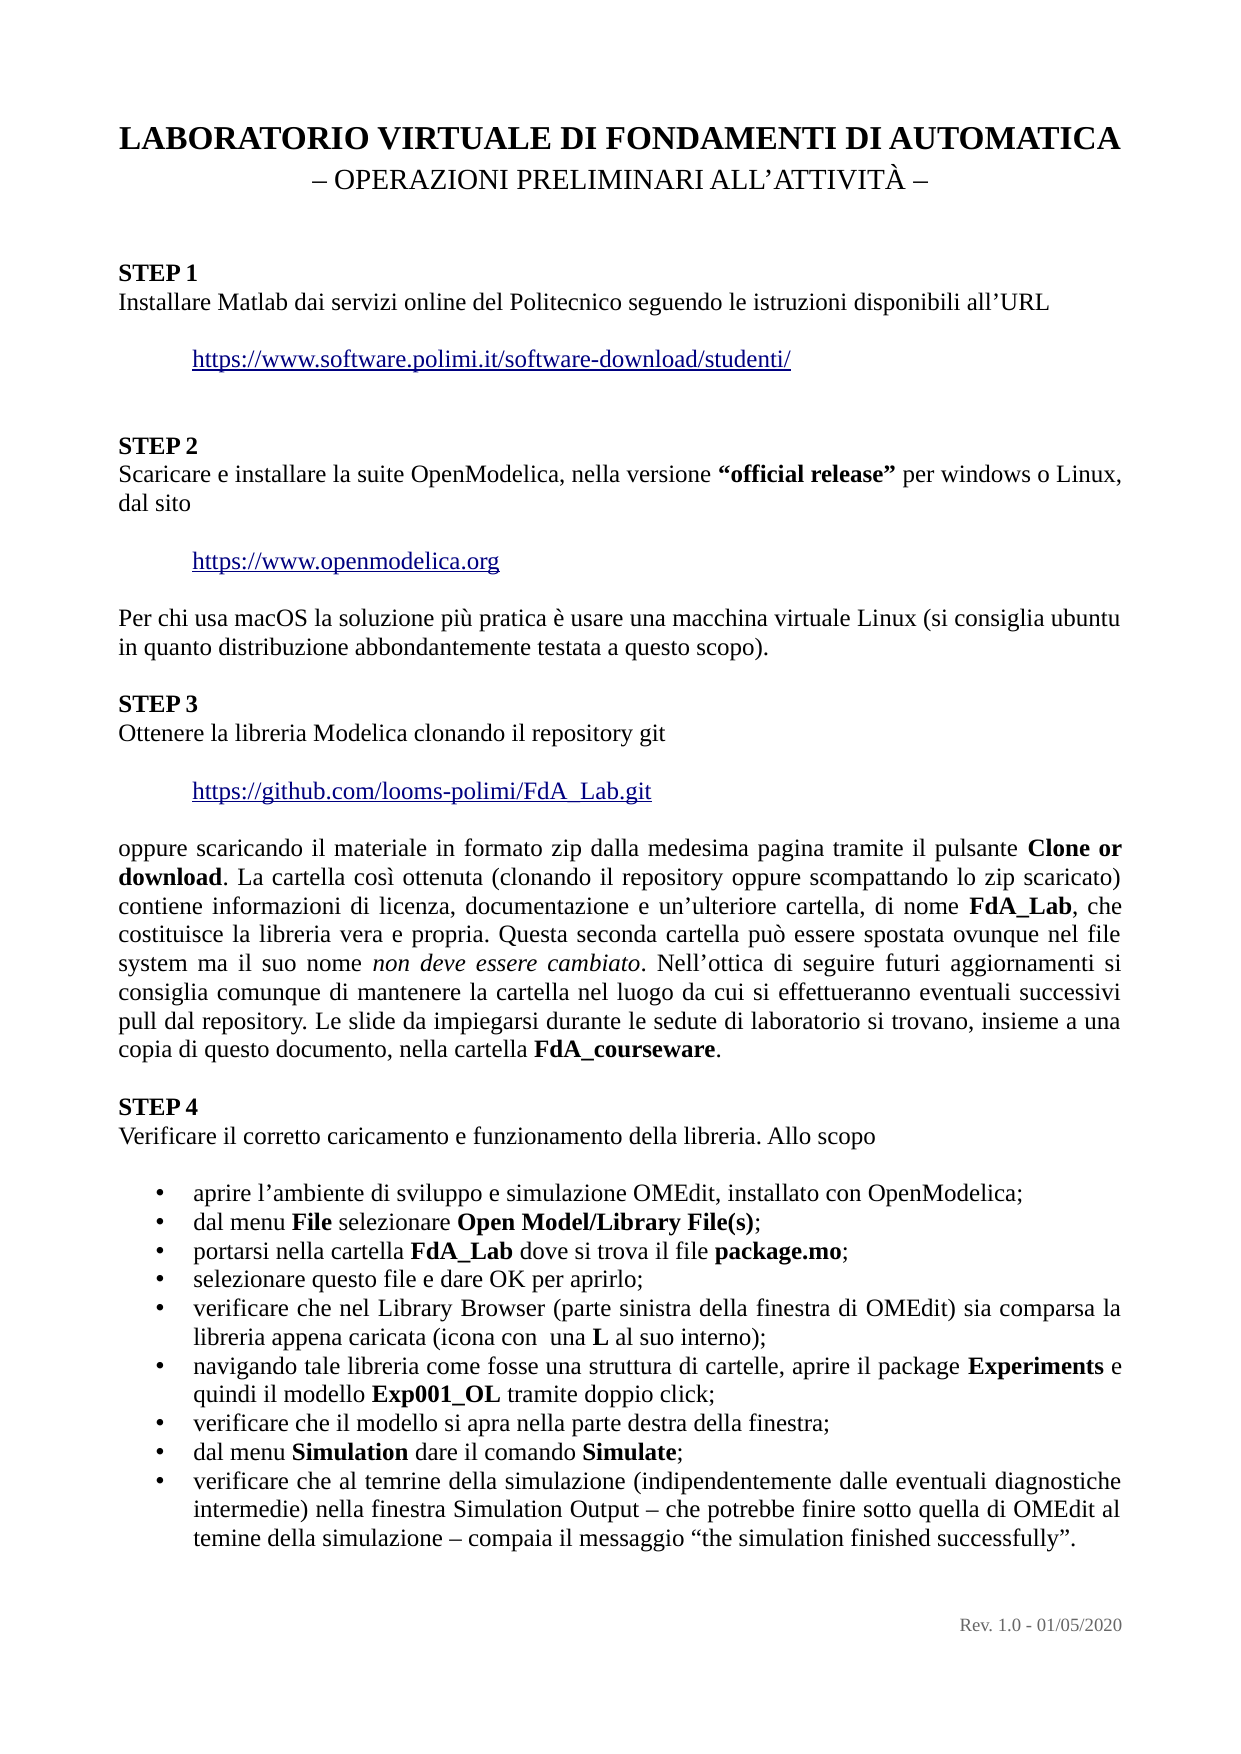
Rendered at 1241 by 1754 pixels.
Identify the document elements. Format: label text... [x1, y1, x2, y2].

text Verificare il corretto caricamento e funzionamento della libreria. Allo scopo [118, 1121, 1122, 1149]
text STEP 2 [118, 431, 1122, 459]
text https://www.openmodelica.org [118, 546, 1122, 574]
text https://github.com/looms-polimi/FdA_Lab.git [118, 776, 1122, 804]
text Ottenere la libreria Modelica clonando il repository git [118, 718, 1122, 747]
text https://www.software.polimi.it/software-download/studenti/ [118, 344, 1122, 373]
list verificare che il modello si apra nella parte destra della finestra; [156, 1408, 1122, 1437]
list verificare che nel Library Browser (parte sinistra della finestra di OMEdit) sia comparsa la libreria appena caricata (icona con una L al suo interno); [156, 1293, 1122, 1351]
text Per chi usa macOS la soluzione più pratica è usare una macchina virtuale Linux (si consiglia ubuntu in quanto distribuzione abbondantemente testata a questo scopo). [118, 603, 1122, 661]
list verificare che al temrine della simulazione (indipendentemente dalle eventuali diagnostiche intermedie) nella finestra Simulation Output – che potrebbe finire sotto quella di OMEdit al temine della simulazione – compaia il messaggio “the simulation finished successfully”. [156, 1466, 1122, 1552]
text STEP 4 [118, 1092, 1122, 1121]
list navigando tale libreria come fosse una struttura di cartelle, aprire il package Experiments e quindi il modello Exp001_OL tramite doppio click; [156, 1351, 1122, 1408]
text Scaricare e installare la suite OpenModelica, nella versione “official release” per windows o Linux, dal sito [118, 459, 1122, 517]
text STEP 3 [118, 689, 1122, 718]
text – OPERAZIONI PRELIMINARI ALL’ATTIVITÀ – [118, 162, 1122, 196]
text STEP 1 [118, 258, 1122, 287]
list dal menu File selezionare Open Model/Library File(s); [156, 1207, 1122, 1236]
text LABORATORIO VIRTUALE DI FONDAMENTI DI AUTOMATICA [118, 118, 1122, 156]
list selezionare questo file e dare OK per aprirlo; [156, 1264, 1122, 1293]
list aprire l’ambiente di sviluppo e simulazione OMEdit, installato con OpenModelica; [156, 1178, 1122, 1207]
text Installare Matlab dai servizi online del Politecnico seguendo le istruzioni disponibili all’URL [118, 287, 1122, 316]
text oppure scaricando il materiale in formato zip dalla medesima pagina tramite il pulsante Clone or download. La cartella così ottenuta (clonando il repository oppure scompattando lo zip scaricato) contiene informazioni di licenza, documentazione e un’ulteriore cartella, di nome FdA_Lab, che costituisce la libreria vera e propria. Questa seconda cartella può essere spostata ovunque nel file system ma il suo nome non deve essere cambiato. Nell’ottica di seguire futuri aggiornamenti si consiglia comunque di mantenere la cartella nel luogo da cui si effettueranno eventuali successivi pull dal repository. Le slide da impiegarsi durante le sedute di laboratorio si trovano, insieme a una copia di questo documento, nella cartella FdA_courseware. [118, 833, 1122, 1063]
list portarsi nella cartella FdA_Lab dove si trova il file package.mo; [156, 1236, 1122, 1264]
list dal menu Simulation dare il comando Simulate; [156, 1437, 1122, 1466]
